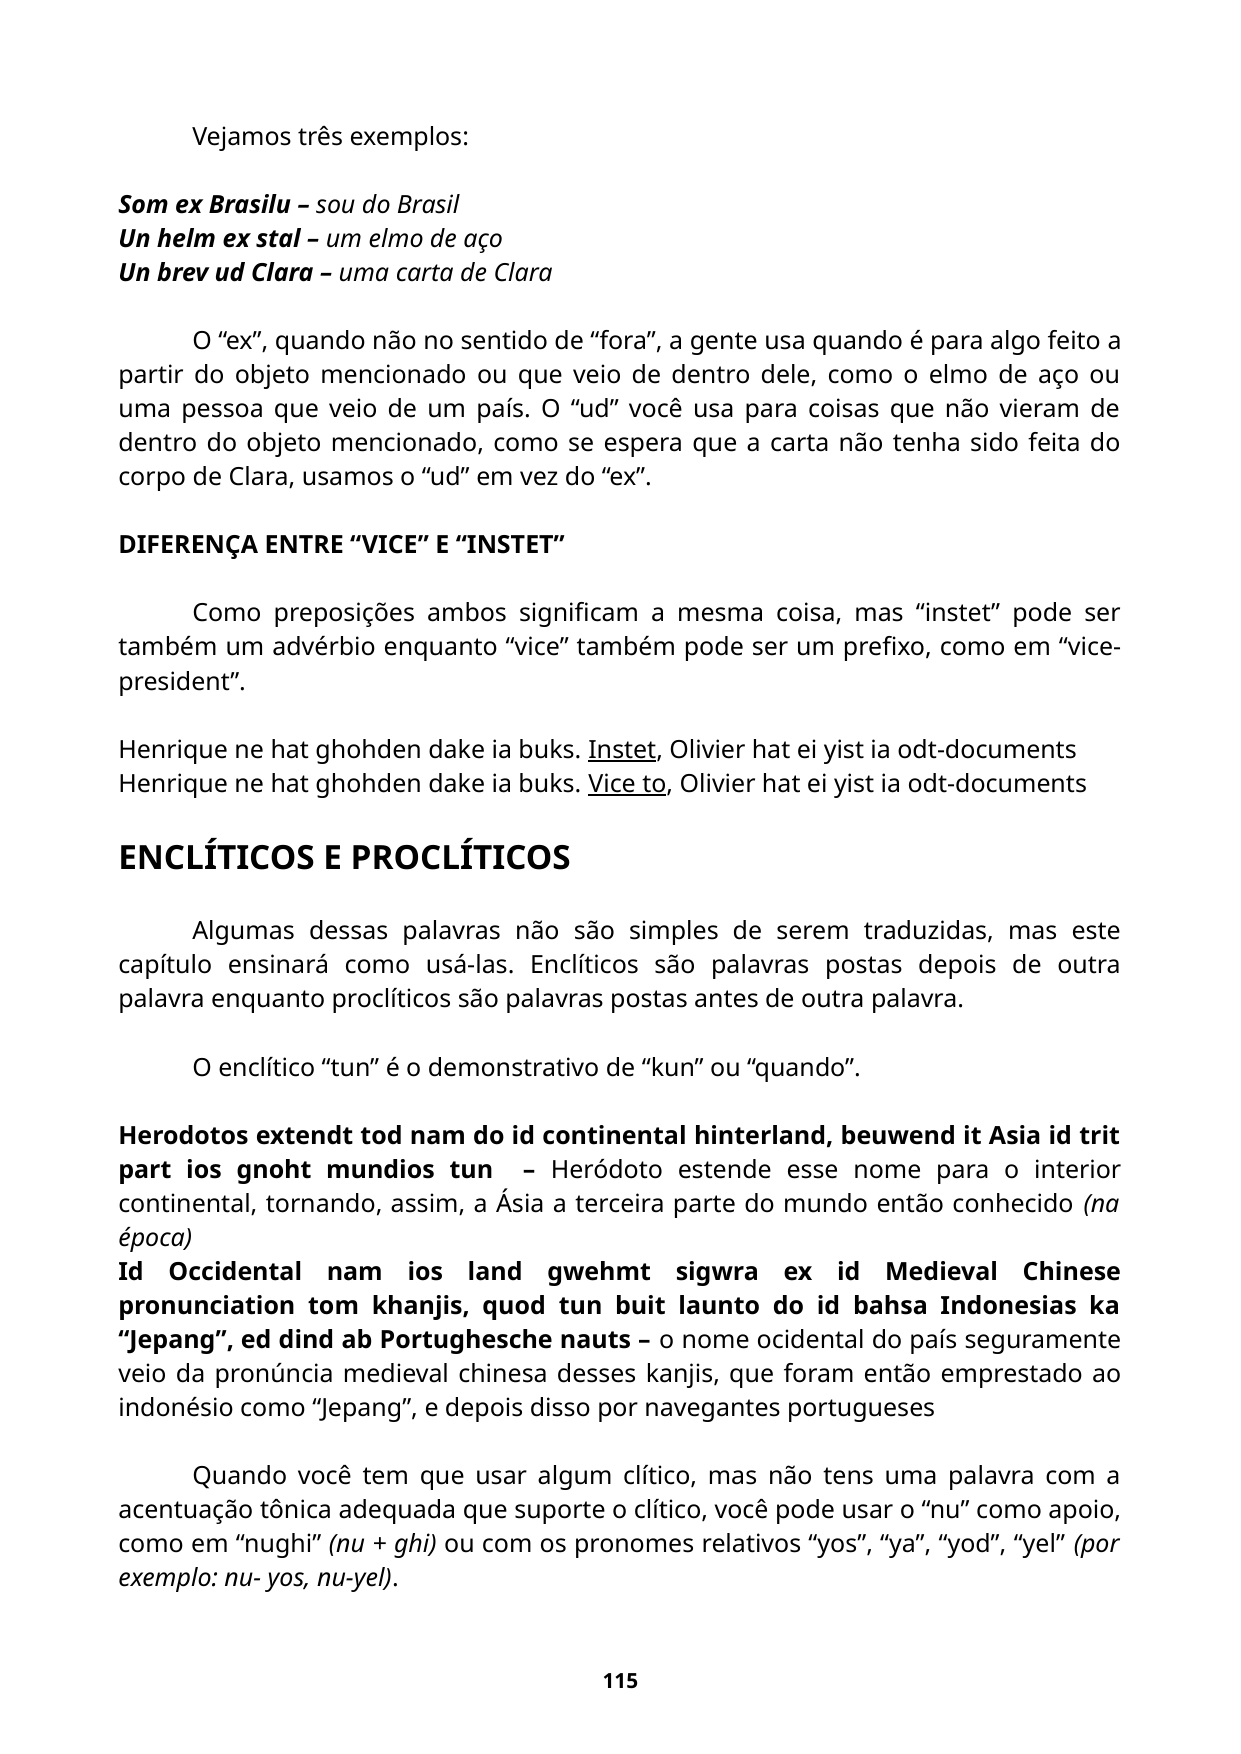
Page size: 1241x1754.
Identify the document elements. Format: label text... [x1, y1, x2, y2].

text Como preposições ambos significam a mesma coisa, mas “instet” pode ser também um advérbio enquanto “vice” também pode ser um prefixo, como em “vice-president”. [118, 595, 1122, 697]
text O “ex”, quando não no sentido de “fora”, a gente usa quando é para algo feito a partir do objeto mencionado ou que veio de dentro dele, como o elmo de aço ou uma pessoa que veio de um país. O “ud” você usa para coisas que não vieram de dentro do objeto mencionado, como se espera que a carta não tenha sido feita do corpo de Clara, usamos o “ud” em vez do “ex”. [118, 322, 1122, 493]
text Vejamos três exemplos: [118, 118, 1122, 152]
text Un helm ex stal – um elmo de aço [118, 220, 1122, 254]
text Id Occidental nam ios land gwehmt sigwra ex id Medieval Chinese pronunciation tom khanjis, quod tun buit launto do id bahsa Indonesias ka “Jepang”, ed dind ab Portughesche nauts – o nome ocidental do país seguramente veio da pronúncia medieval chinesa desses kanjis, que foram então emprestado ao indonésio como “Jepang”, e depois disso por navegantes portugueses [118, 1253, 1122, 1424]
text Un brev ud Clara – uma carta de Clara [118, 254, 1122, 288]
text Henrique ne hat ghohden dake ia buks. Vice to, Olivier hat ei yist ia odt-documents [118, 765, 1122, 799]
text Herodotos extendt tod nam do id continental hinterland, beuwend it Asia id trit part ios gnoht mundios tun – Heródoto estende esse nome para o interior continental, tornando, assim, a Ásia a terceira parte do mundo então conhecido (na época) [118, 1117, 1122, 1253]
text Som ex Brasilu – sou do Brasil [118, 186, 1122, 220]
subtitle DIFERENÇA ENTRE “VICE” E “INSTET” [118, 527, 1122, 561]
subtitle ENCLÍTICOS E PROCLÍTICOS [118, 833, 1122, 879]
text Algumas dessas palavras não são simples de serem traduzidas, mas este capítulo ensinará como usá-las. Enclíticos são palavras postas depois de outra palavra enquanto proclíticos são palavras postas antes de outra palavra. [118, 913, 1122, 1015]
text Quando você tem que usar algum clítico, mas não tens uma palavra com a acentuação tônica adequada que suporte o clítico, você pode usar o “nu” como apoio, como em “nughi” (nu + ghi) ou com os pronomes relativos “yos”, “ya”, “yod”, “yel” (por exemplo: nu- yos, nu-yel). [118, 1458, 1122, 1594]
text O enclítico “tun” é o demonstrativo de “kun” ou “quando”. [118, 1049, 1122, 1083]
text Henrique ne hat ghohden dake ia buks. Instet, Olivier hat ei yist ia odt-documents [118, 731, 1122, 765]
